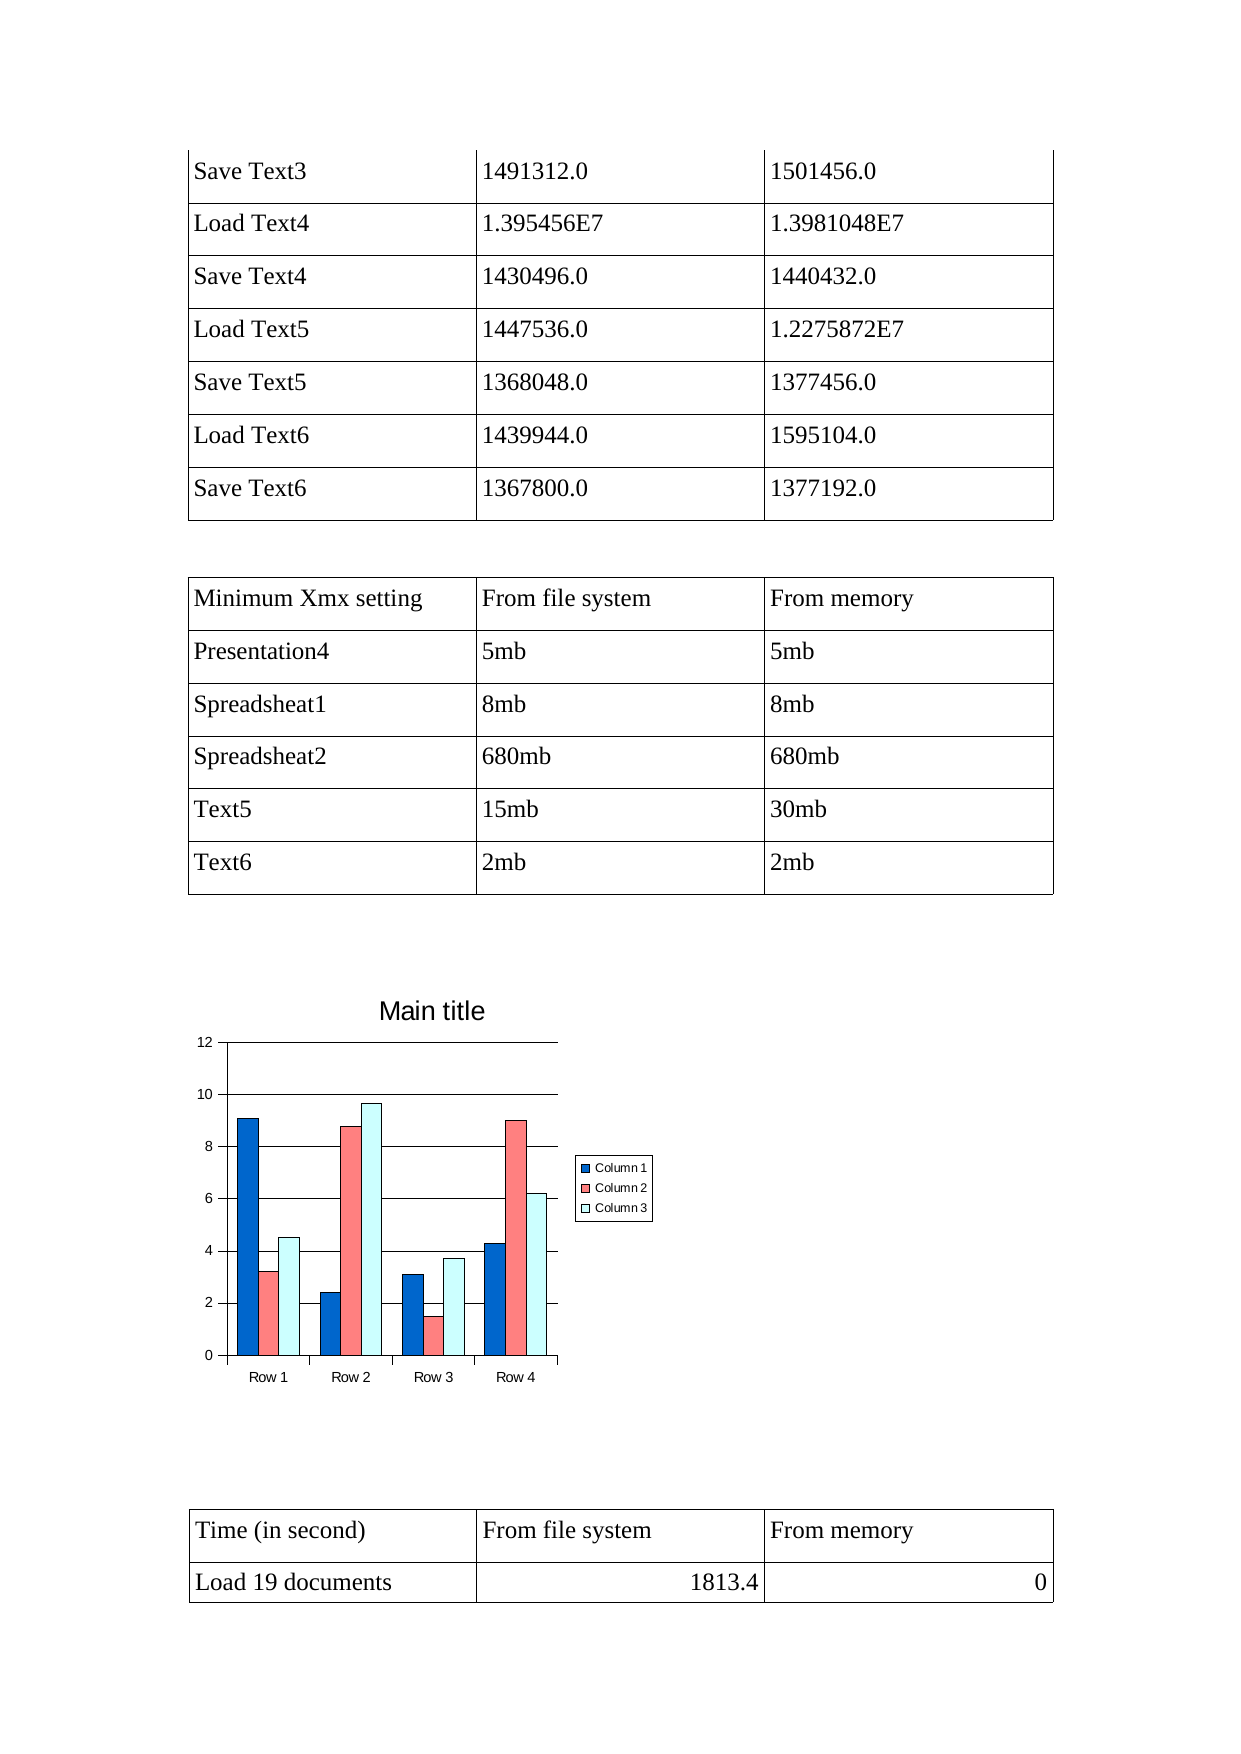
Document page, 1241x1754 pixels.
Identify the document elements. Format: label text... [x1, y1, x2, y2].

table_cell 1302.9 [765, 1563, 1053, 1602]
table_header Minimum Xmx setting [189, 578, 476, 630]
table_cell 5mb [765, 631, 1053, 683]
table_cell 30mb [765, 789, 1053, 841]
table_cell Load Text4 [189, 204, 476, 255]
table_cell 8mb [765, 684, 1053, 736]
table_cell 1440432.0 [765, 256, 1053, 308]
table_cell Spreadsheat1 [189, 684, 476, 736]
table_cell Save Text5 [189, 362, 476, 414]
table_cell 1.3981048E7 [765, 204, 1053, 255]
table_cell Text6 [189, 842, 476, 894]
table_cell 15mb [477, 789, 764, 841]
table_cell Spreadsheat2 [189, 737, 476, 788]
table_cell 680mb [765, 737, 1053, 788]
table_header Time (in second) [190, 1510, 476, 1562]
table_cell 5mb [477, 631, 764, 683]
table_header From file system [477, 578, 764, 630]
table_cell Load Text5 [189, 309, 476, 361]
table_cell Text5 [189, 789, 476, 841]
table_cell Presentation4 [189, 631, 476, 683]
table_cell Save Text6 [189, 468, 476, 520]
table_cell 1377192.0 [765, 468, 1053, 520]
table_cell 2mb [477, 842, 764, 894]
table_cell 1.2275872E7 [765, 309, 1053, 361]
table_cell 1595104.0 [765, 415, 1053, 467]
table_cell 8mb [477, 684, 764, 736]
table_cell 1367800.0 [477, 468, 764, 520]
table_cell 1439944.0 [477, 415, 764, 467]
table_cell 1.395456E7 [477, 204, 764, 255]
table_cell 680mb [477, 737, 764, 788]
table_cell Save Text3 [189, 150, 476, 203]
table_cell Load Text6 [189, 415, 476, 467]
table_cell 1491312.0 [477, 150, 764, 203]
table_cell Save Text4 [189, 256, 476, 308]
table_cell 1430496.0 [477, 256, 764, 308]
table_cell 1377456.0 [765, 362, 1053, 414]
table_cell 1813.4 [477, 1563, 764, 1602]
table_cell Load 19 documents [190, 1563, 476, 1602]
table_header From file system [477, 1510, 764, 1562]
table_header From memory [765, 1510, 1053, 1562]
table_cell 2mb [765, 842, 1053, 894]
table_cell 1447536.0 [477, 309, 764, 361]
table_cell 1368048.0 [477, 362, 764, 414]
table_header From memory [765, 578, 1053, 630]
table_cell 1501456.0 [765, 150, 1053, 203]
